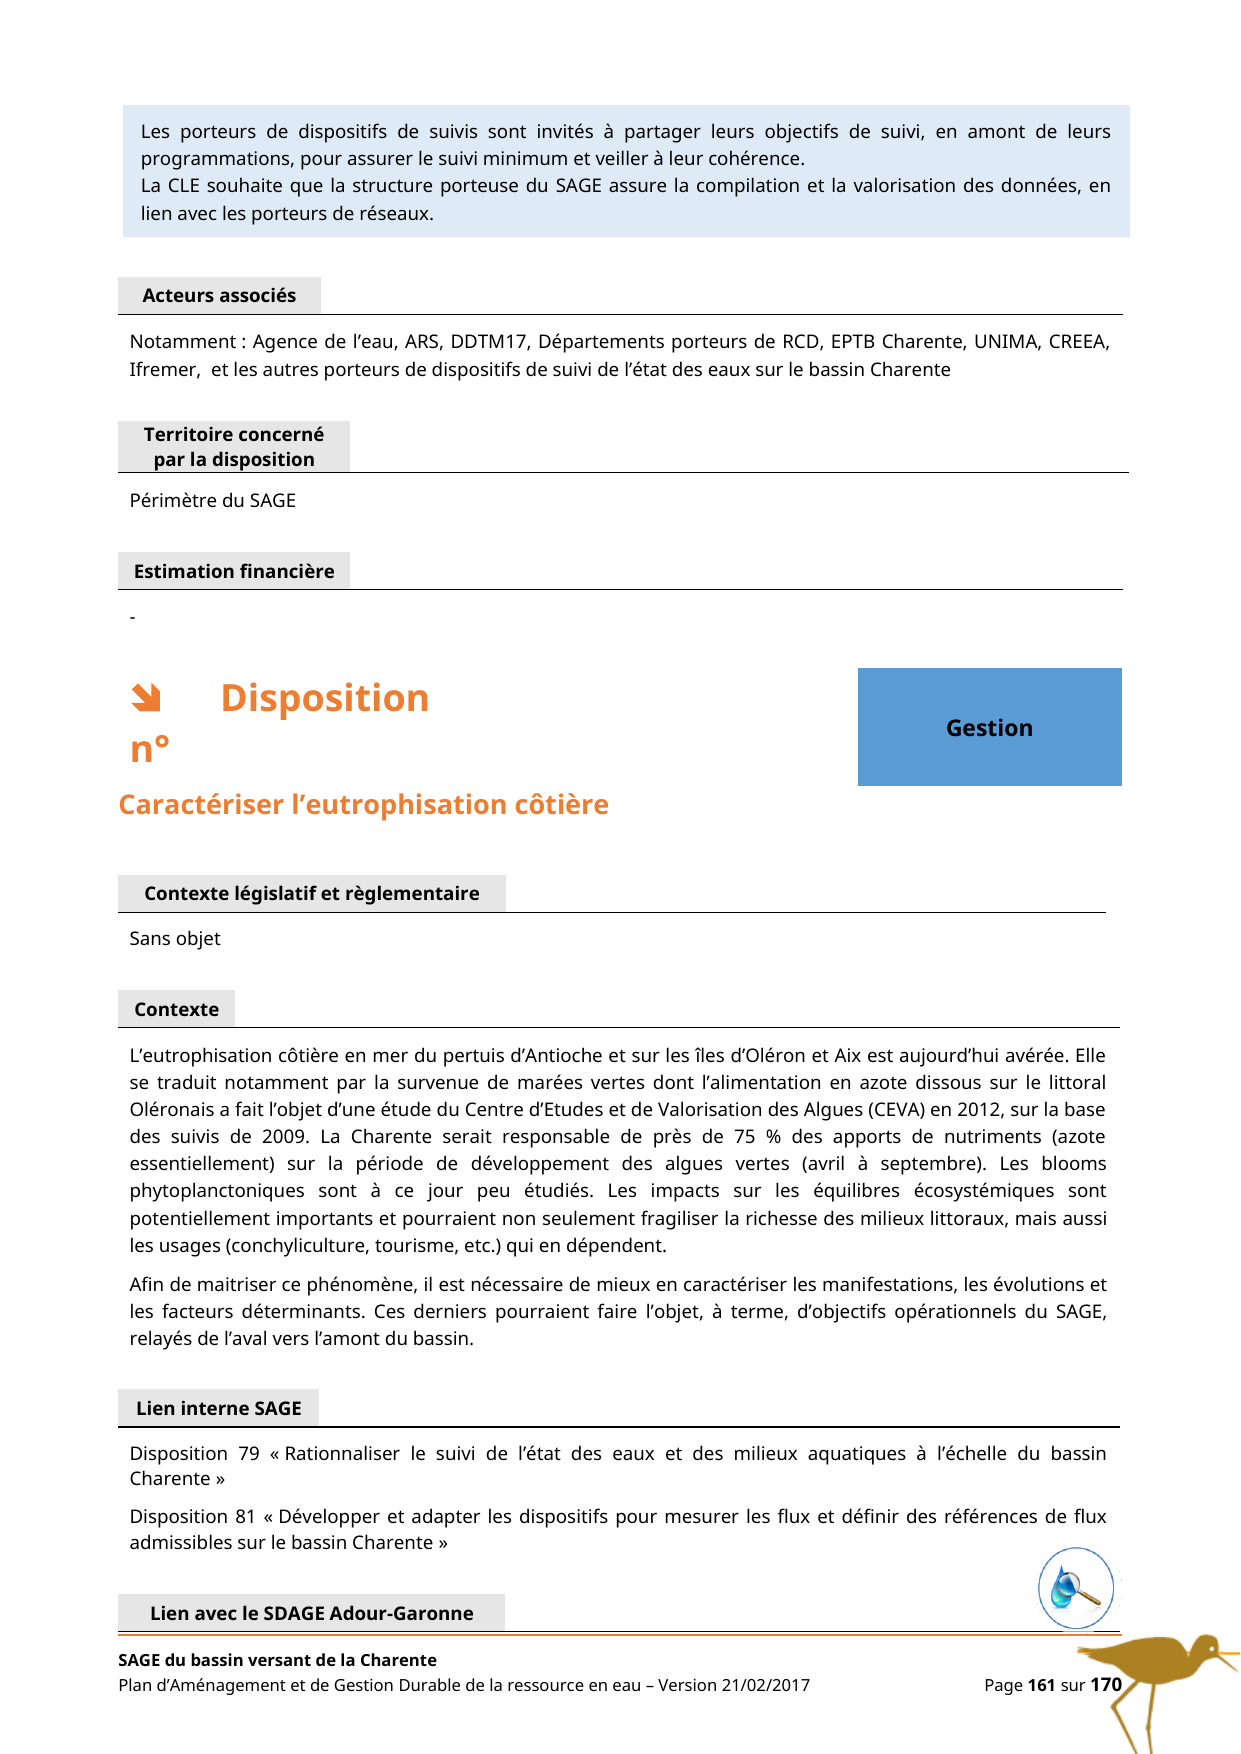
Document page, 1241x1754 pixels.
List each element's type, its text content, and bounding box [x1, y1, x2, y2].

table_cell [1120, 1389, 1132, 1426]
table_cell Disposition 79 « Rationnaliser le suivi de l’état des eaux et des milieux aquatiques à l’échelle du bassin Charente » Disposition 81 « Développer et adapter les dispositifs pour mesurer les flux et définir des références de flux admissibles sur le bassin Charente » [118, 1428, 1119, 1594]
table_header [350, 552, 1123, 589]
table_header [506, 875, 1106, 912]
table_cell Lien avec le SDAGE Adour-Garonne [118, 1594, 505, 1631]
table_cell [1120, 1594, 1132, 1629]
table_header  Disposition n° [118, 668, 420, 786]
table_header [321, 277, 1123, 314]
table_cell [319, 1389, 1119, 1426]
table_header [420, 668, 857, 786]
table_header Contexte législatif et règlementaire [118, 875, 506, 912]
table_cell Lien interne SAGE [118, 1389, 319, 1426]
table_header Estimation financière [118, 552, 350, 589]
table_header Acteurs associés [118, 277, 321, 314]
table_header Territoire concerné par la disposition [118, 421, 350, 472]
table_cell [118, 102, 123, 237]
table_cell [505, 1594, 1059, 1631]
table_header [235, 990, 1119, 1027]
table_cell [1120, 1027, 1132, 1389]
table_cell [1101, 1609, 1119, 1629]
table_header Gestion [858, 668, 1122, 786]
table_header Contexte [118, 990, 235, 1027]
table_cell [1120, 1426, 1132, 1594]
table_cell Périmètre du SAGE [118, 473, 1129, 513]
table_cell Sans objet [118, 913, 1106, 951]
table_cell L’eutrophisation côtière en mer du pertuis d’Antioche et sur les îles d’Oléron et Aix est aujourd’hui avérée. Elle se traduit notamment par la survenue de marées vertes dont l’alimentation en azote dissous sur le littoral Oléronais a fait l’objet d’une étude du Centre d’Etudes et de Valorisation des Algues (CEVA) en 2012, sur la base des suivis de 2009. La Charente serait responsable de près de 75 % des apports de nutriments (azote essentiellement) sur la période de développement des algues vertes (avril à septembre). Les blooms phytoplanctoniques sont à ce jour peu étudiés. Les impacts sur les équilibres écosystémiques sont potentiellement importants et pourraient non seulement fragiliser la richesse des milieux littoraux, mais aussi les usages (conchyliculture, tourisme, etc.) qui en dépendent. Afin de maitriser ce phénomène, il est nécessaire de mieux en caractériser les manifestations, les évolutions et les facteurs déterminants. Ces derniers pourraient faire l’objet, à terme, d’objectifs opérationnels du SAGE, relayés de l’aval vers l’amont du bassin. [118, 1028, 1119, 1389]
table_cell Les porteurs de dispositifs de suivis sont invités à partager leurs objectifs de suivi, en amont de leurs programmations, pour assurer le suivi minimum et veiller à leur cohérence. La CLE souhaite que la structure porteuse du SAGE assure la compilation et la valorisation des données, en lien avec les porteurs de réseaux. [123, 105, 1130, 237]
table_cell - [118, 590, 1123, 628]
text Caractériser l’eutrophisation côtière [118, 786, 1122, 822]
table_header [350, 421, 1129, 472]
table_cell Notamment : Agence de l’eau, ARS, DDTM17, Départements porteurs de RCD, EPTB Charente, UNIMA, CREEA, Ifremer, et les autres porteurs de dispositifs de suivi de l’état des eaux sur le bassin Charente [118, 315, 1123, 381]
table_header [1120, 990, 1132, 1027]
